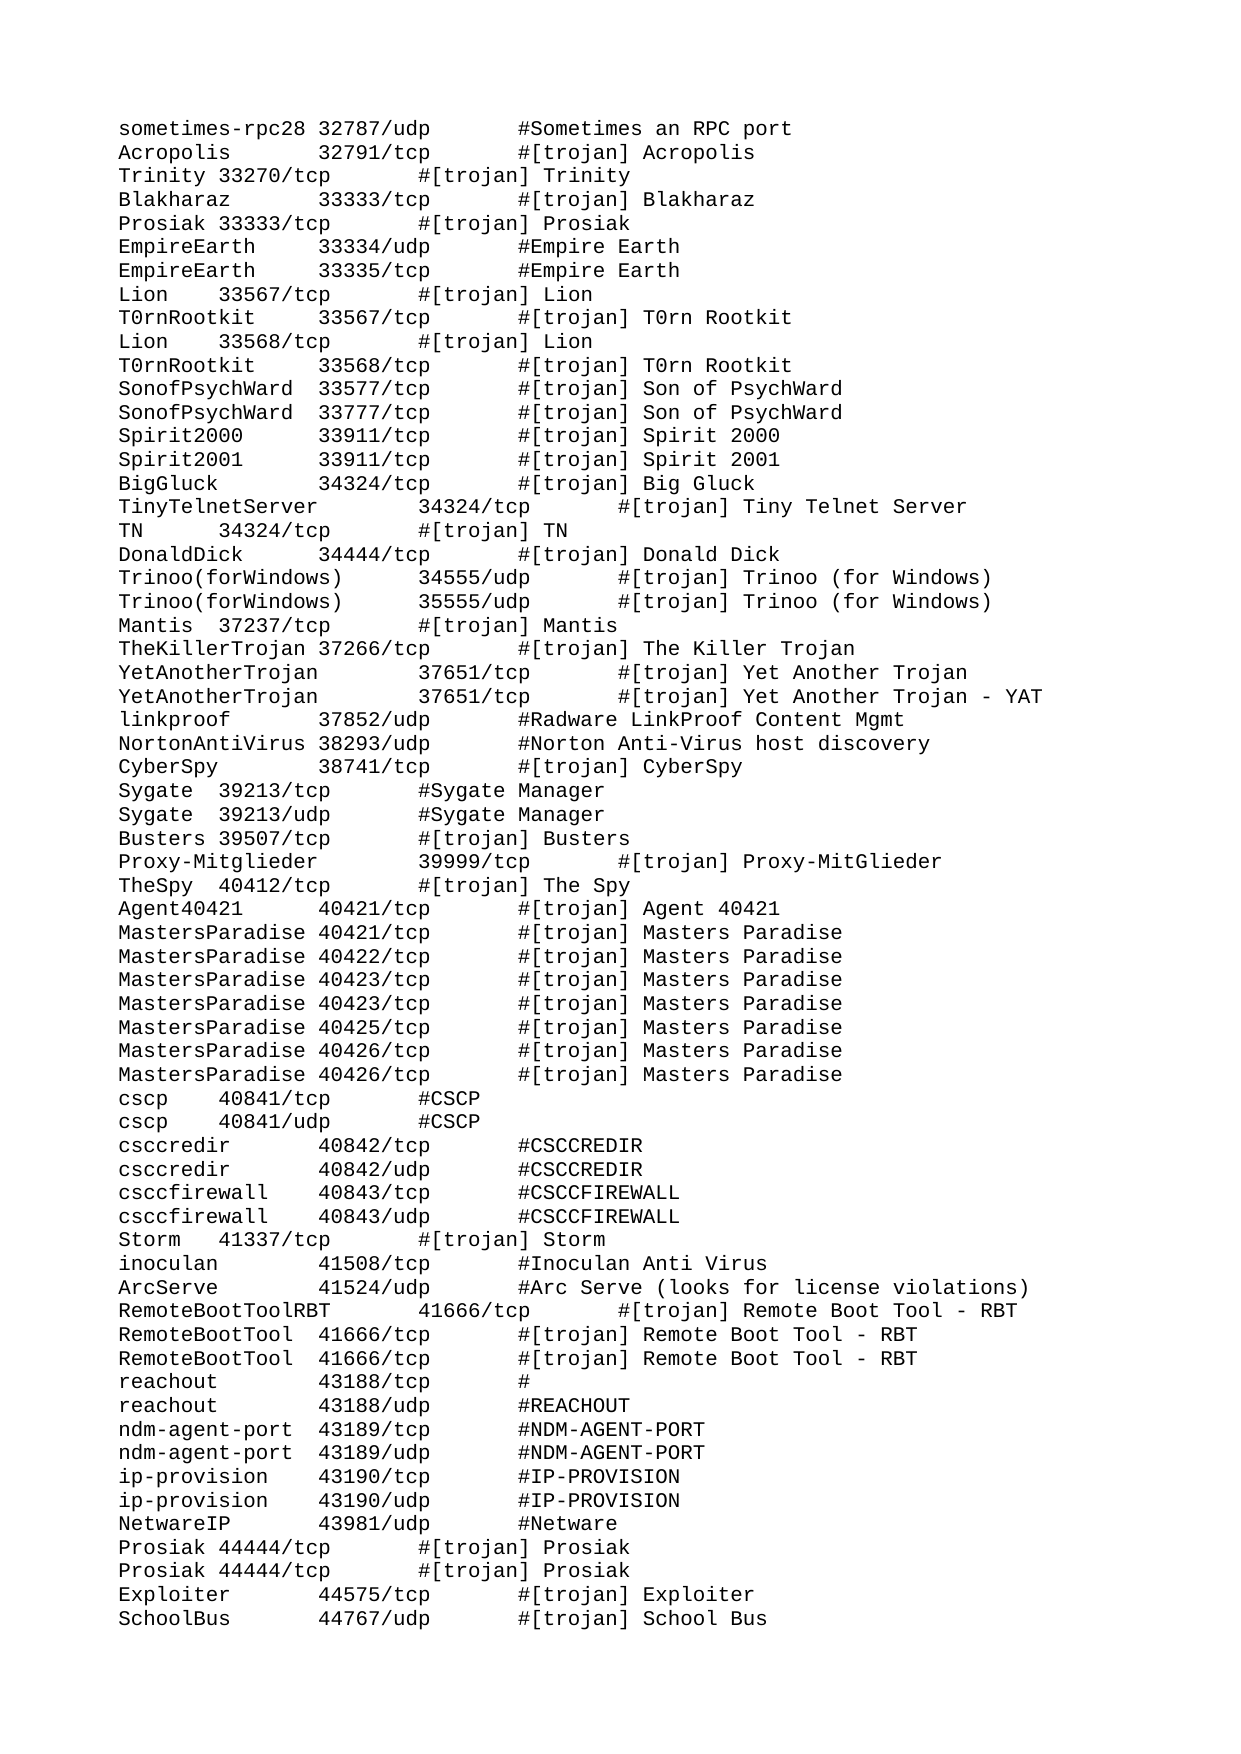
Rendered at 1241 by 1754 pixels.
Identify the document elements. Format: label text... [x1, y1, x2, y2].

text Trinoo(forWindows) 34555/udp #[trojan] Trinoo (for Windows) [118, 567, 1122, 591]
text Exploiter 44575/tcp #[trojan] Exploiter [118, 1584, 1122, 1608]
text csccredir 40842/tcp #CSCCREDIR [118, 1135, 1122, 1158]
text CyberSpy 38741/tcp #[trojan] CyberSpy [118, 757, 1122, 780]
text csccredir 40842/udp #CSCCREDIR [118, 1158, 1122, 1182]
text MastersParadise 40422/tcp #[trojan] Masters Paradise [118, 946, 1122, 969]
text Acropolis 32791/tcp #[trojan] Acropolis [118, 142, 1122, 165]
text SonofPsychWard 33777/tcp #[trojan] Son of PsychWard [118, 402, 1122, 426]
text SchoolBus 44767/udp #[trojan] School Bus [118, 1608, 1122, 1631]
text TN 34324/tcp #[trojan] TN [118, 520, 1122, 544]
text TinyTelnetServer 34324/tcp #[trojan] Tiny Telnet Server [118, 496, 1122, 520]
text YetAnotherTrojan 37651/tcp #[trojan] Yet Another Trojan [118, 662, 1122, 686]
text csccfirewall 40843/tcp #CSCCFIREWALL [118, 1182, 1122, 1206]
text reachout 43188/tcp # [118, 1371, 1122, 1395]
text MastersParadise 40426/tcp #[trojan] Masters Paradise [118, 1040, 1122, 1064]
text Storm 41337/tcp #[trojan] Storm [118, 1229, 1122, 1253]
text MastersParadise 40421/tcp #[trojan] Masters Paradise [118, 922, 1122, 946]
text Blakharaz 33333/tcp #[trojan] Blakharaz [118, 189, 1122, 213]
text reachout 43188/udp #REACHOUT [118, 1395, 1122, 1419]
text csccfirewall 40843/udp #CSCCFIREWALL [118, 1206, 1122, 1229]
text MastersParadise 40423/tcp #[trojan] Masters Paradise [118, 993, 1122, 1017]
text ArcServe 41524/udp #Arc Serve (looks for license violations) [118, 1277, 1122, 1300]
text Busters 39507/tcp #[trojan] Busters [118, 827, 1122, 851]
text EmpireEarth 33334/udp #Empire Earth [118, 236, 1122, 260]
text EmpireEarth 33335/tcp #Empire Earth [118, 260, 1122, 284]
text RemoteBootToolRBT 41666/tcp #[trojan] Remote Boot Tool - RBT [118, 1300, 1122, 1324]
text Sygate 39213/udp #Sygate Manager [118, 804, 1122, 827]
text BigGluck 34324/tcp #[trojan] Big Gluck [118, 473, 1122, 496]
text TheKillerTrojan 37266/tcp #[trojan] The Killer Trojan [118, 638, 1122, 662]
text Prosiak 44444/tcp #[trojan] Prosiak [118, 1537, 1122, 1561]
text Trinoo(forWindows) 35555/udp #[trojan] Trinoo (for Windows) [118, 591, 1122, 615]
text Prosiak 33333/tcp #[trojan] Prosiak [118, 213, 1122, 236]
text Sygate 39213/tcp #Sygate Manager [118, 780, 1122, 804]
text YetAnotherTrojan 37651/tcp #[trojan] Yet Another Trojan - YAT [118, 686, 1122, 709]
text linkproof 37852/udp #Radware LinkProof Content Mgmt [118, 709, 1122, 733]
text Mantis 37237/tcp #[trojan] Mantis [118, 615, 1122, 638]
text T0rnRootkit 33567/tcp #[trojan] T0rn Rootkit [118, 307, 1122, 331]
text Trinity 33270/tcp #[trojan] Trinity [118, 165, 1122, 189]
text Lion 33567/tcp #[trojan] Lion [118, 284, 1122, 307]
text ip-provision 43190/tcp #IP-PROVISION [118, 1466, 1122, 1489]
text ip-provision 43190/udp #IP-PROVISION [118, 1489, 1122, 1513]
text ndm-agent-port 43189/udp #NDM-AGENT-PORT [118, 1442, 1122, 1466]
text DonaldDick 34444/tcp #[trojan] Donald Dick [118, 544, 1122, 567]
text NortonAntiVirus 38293/udp #Norton Anti-Virus host discovery [118, 733, 1122, 757]
text Prosiak 44444/tcp #[trojan] Prosiak [118, 1561, 1122, 1584]
text Proxy-Mitglieder 39999/tcp #[trojan] Proxy-MitGlieder [118, 851, 1122, 875]
text RemoteBootTool 41666/tcp #[trojan] Remote Boot Tool - RBT [118, 1348, 1122, 1371]
text inoculan 41508/tcp #Inoculan Anti Virus [118, 1253, 1122, 1277]
text cscp 40841/udp #CSCP [118, 1111, 1122, 1135]
text Spirit2000 33911/tcp #[trojan] Spirit 2000 [118, 426, 1122, 449]
text Lion 33568/tcp #[trojan] Lion [118, 331, 1122, 354]
text cscp 40841/tcp #CSCP [118, 1088, 1122, 1111]
text sometimes-rpc28 32787/udp #Sometimes an RPC port [118, 118, 1122, 142]
text Spirit2001 33911/tcp #[trojan] Spirit 2001 [118, 449, 1122, 473]
text SonofPsychWard 33577/tcp #[trojan] Son of PsychWard [118, 378, 1122, 402]
text NetwareIP 43981/udp #Netware [118, 1513, 1122, 1537]
text ndm-agent-port 43189/tcp #NDM-AGENT-PORT [118, 1419, 1122, 1442]
text RemoteBootTool 41666/tcp #[trojan] Remote Boot Tool - RBT [118, 1324, 1122, 1348]
text TheSpy 40412/tcp #[trojan] The Spy [118, 875, 1122, 898]
text MastersParadise 40425/tcp #[trojan] Masters Paradise [118, 1017, 1122, 1040]
text MastersParadise 40426/tcp #[trojan] Masters Paradise [118, 1064, 1122, 1088]
text Agent40421 40421/tcp #[trojan] Agent 40421 [118, 898, 1122, 922]
text T0rnRootkit 33568/tcp #[trojan] T0rn Rootkit [118, 354, 1122, 378]
text MastersParadise 40423/tcp #[trojan] Masters Paradise [118, 969, 1122, 993]
